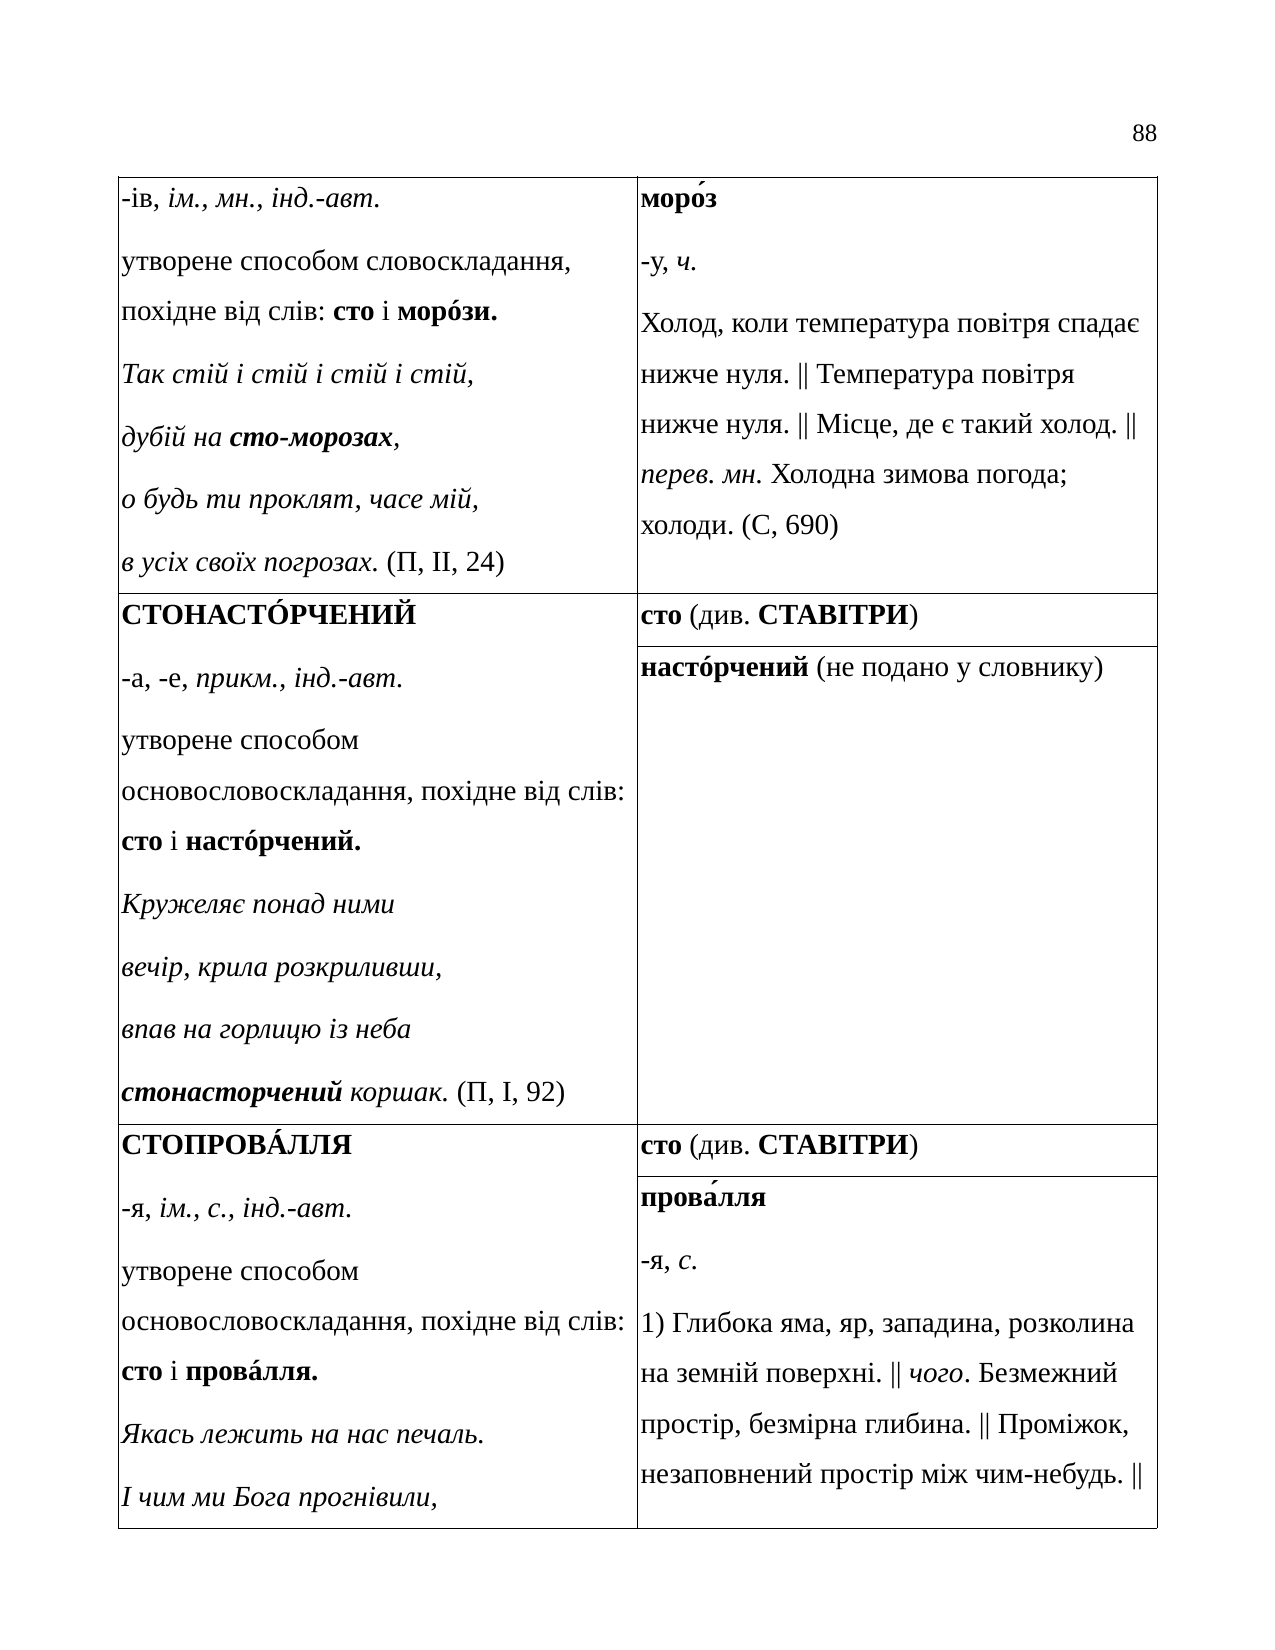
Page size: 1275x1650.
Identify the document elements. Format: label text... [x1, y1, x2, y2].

table_cell СТОНАСТÓРЧЕНИЙ -а, -е, прикм., інд.-авт. утворене способом основословоскладання, похідне від слів: сто і настóрчений. Кружеляє понад ними вечір, крила розкриливши, впав на горлицю із неба стонасторчений коршак. (П, І, 92) [119, 594, 637, 1123]
table_cell моро́з -у, ч. Холод, коли температура повітря спадає нижче нуля. || Температура повітря нижче нуля. || Місце, де є такий холод. || перев. мн. Холодна зимова погода; холоди. (С, 690) [638, 178, 1157, 593]
table_cell сто (див. СТАВІТРИ) [638, 594, 1157, 646]
table_cell прова́лля -я, с. 1) Глибока яма, яр, западина, розколина на земній поверхні. || чого. Безмежний простір, безмірна глибина. || Проміжок, незаповнений простір між чим-небудь. || [638, 1177, 1157, 1528]
table_cell -ів, ім., мн., інд.-авт. утворене способом словоскладання, похідне від слів: сто і морóзи. Так стій і стій і стій і стій, дубій на сто-морозах, о будь ти проклят, часе мій, в усіх своїх погрозах. (П, ІІ, 24) [119, 178, 637, 593]
table_cell сто (див. СТАВІТРИ) [638, 1125, 1157, 1176]
table_cell СТОПРОВÁЛЛЯ -я, ім., с., інд.-авт. утворене способом основословоскладання, похідне від слів: сто і провáлля. Якась лежить на нас печаль. І чим ми Бога прогнівили, [119, 1125, 637, 1528]
table_cell настóрчений (не подано у словнику) [638, 647, 1157, 1123]
